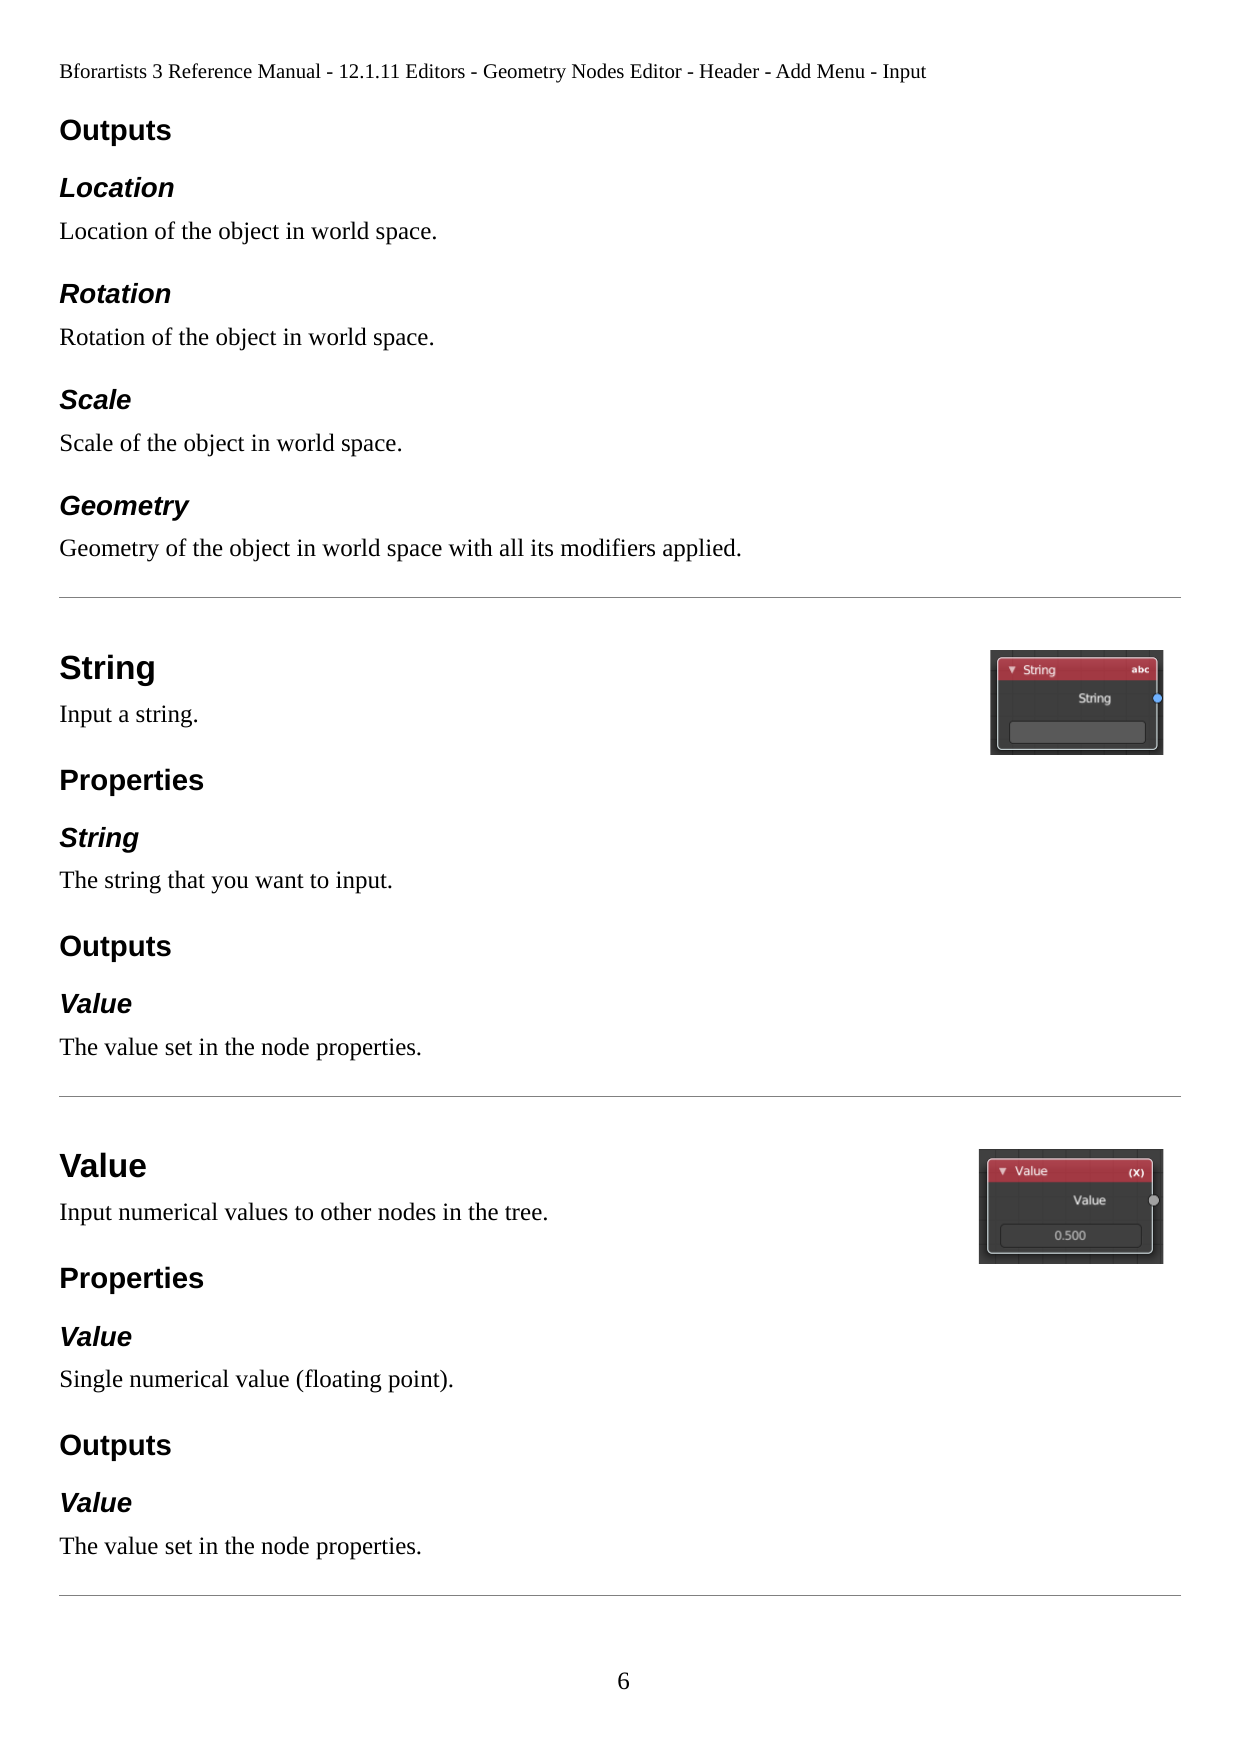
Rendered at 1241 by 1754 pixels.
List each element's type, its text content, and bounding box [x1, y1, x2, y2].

subtitle String [59, 821, 1181, 853]
subtitle Value [59, 988, 1181, 1020]
text Location of the object in world space. [59, 216, 1181, 244]
subtitle Location [59, 171, 1181, 203]
subtitle Value [59, 1320, 1181, 1352]
subtitle Rotation [59, 277, 1181, 309]
text Input a string. [59, 699, 990, 727]
picture [978, 1149, 1164, 1264]
text Input numerical values to other nodes in the tree. [59, 1197, 978, 1226]
text Rotation of the object in world space. [59, 322, 1181, 350]
subtitle Geometry [59, 489, 1181, 521]
subtitle Scale [59, 383, 1181, 415]
text Geometry of the object in world space with all its modifiers applied. [59, 533, 1181, 562]
text [1164, 699, 1181, 727]
subtitle Value [59, 1146, 1181, 1185]
text The value set in the node properties. [59, 1032, 1181, 1061]
subtitle String [59, 648, 1181, 686]
text The string that you want to input. [59, 866, 1181, 894]
picture [990, 650, 1164, 755]
text The value set in the node properties. [59, 1531, 1181, 1560]
subtitle Outputs [59, 1428, 1181, 1462]
subtitle Value [59, 1487, 1181, 1518]
subtitle Properties [59, 1261, 1181, 1295]
subtitle Outputs [59, 929, 1181, 963]
text Scale of the object in world space. [59, 428, 1181, 456]
subtitle Properties [59, 762, 1181, 796]
subtitle Outputs [59, 113, 1181, 146]
text Single numerical value (floating point). [59, 1364, 1181, 1393]
